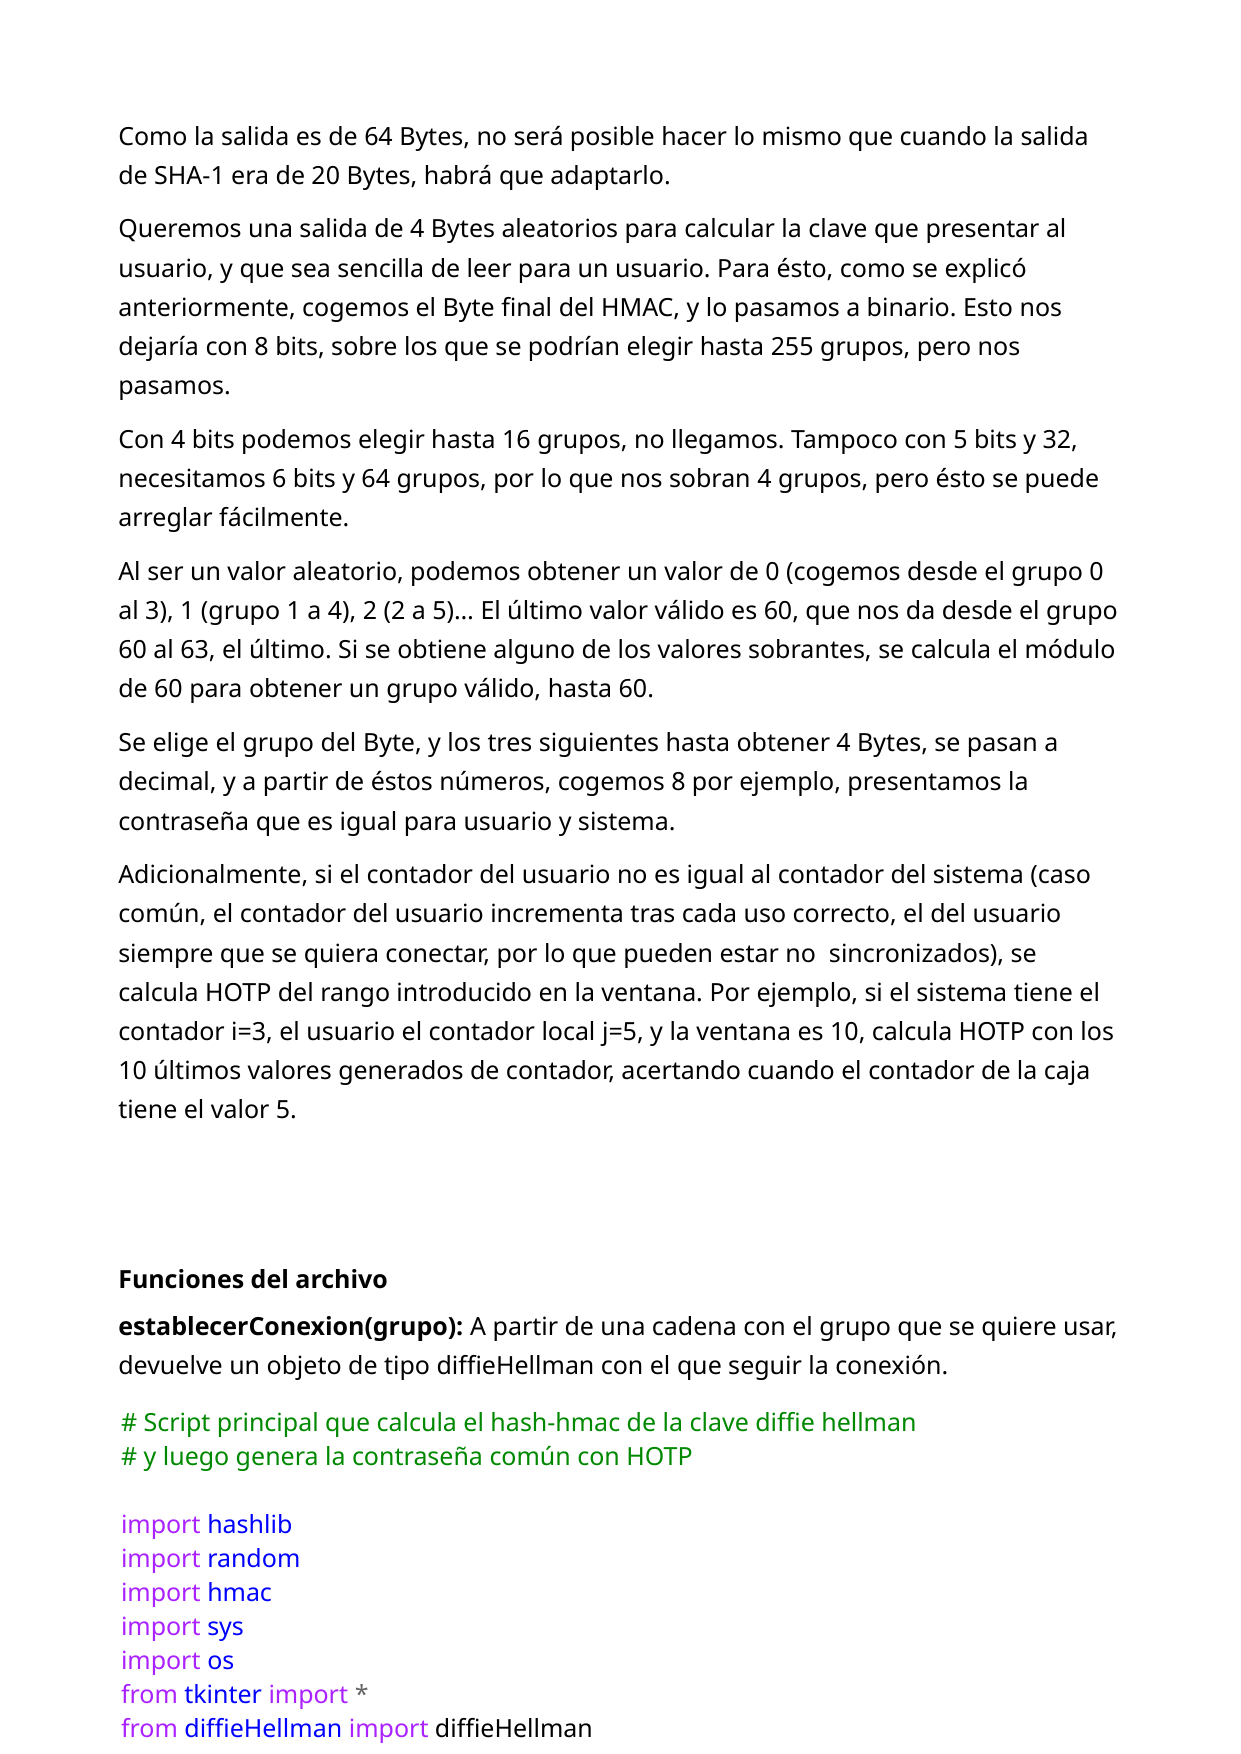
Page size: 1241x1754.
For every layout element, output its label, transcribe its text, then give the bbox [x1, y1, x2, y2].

text Como la salida es de 64 Bytes, no será posible hacer lo mismo que cuando la salida de SHA-1 era de 20 Bytes, habrá que adaptarlo. [118, 118, 1122, 191]
text Adicionalmente, si el contador del usuario no es igual al contador del sistema (caso común, el contador del usuario incrementa tras cada uso correcto, el del usuario siempre que se quiera conectar, por lo que pueden estar no sincronizados), se calcula HOTP del rango introducido en la ventana. Por ejemplo, si el sistema tiene el contador i=3, el usuario el contador local j=5, y la ventana es 10, calcula HOTP con los 10 últimos valores generados de contador, acertando cuando el contador de la caja tiene el valor 5. [118, 857, 1122, 1126]
subtitle Funciones del archivo [118, 1262, 1122, 1296]
text establecerConexion(grupo): A partir de una cadena con el grupo que se quiere usar, devuelve un objeto de tipo diffieHellman con el que seguir la conexión. [118, 1308, 1122, 1381]
text Se elige el grupo del Byte, y los tres siguientes hasta obtener 4 Bytes, se pasan a decimal, y a partir de éstos números, cogemos 8 por ejemplo, presentamos la contraseña que es igual para usuario y sistema. [118, 725, 1122, 837]
text Queremos una salida de 4 Bytes aleatorios para calcular la clave que presentar al usuario, y que sea sencilla de leer para un usuario. Para ésto, como se explicó anteriormente, cogemos el Byte final del HMAC, y lo pasamos a binario. Esto nos dejaría con 8 bits, sobre los que se podrían elegir hasta 255 grupos, pero nos pasamos. [118, 211, 1122, 402]
text Con 4 bits podemos elegir hasta 16 grupos, no llegamos. Tampoco con 5 bits y 32, necesitamos 6 bits y 64 grupos, por lo que nos sobran 4 grupos, pero ésto se puede arreglar fácilmente. [118, 421, 1122, 534]
text Al ser un valor aleatorio, podemos obtener un valor de 0 (cogemos desde el grupo 0 al 3), 1 (grupo 1 a 4), 2 (2 a 5)… El último valor válido es 60, que nos da desde el grupo 60 al 63, el último. Si se obtiene alguno de los valores sobrantes, se calcula el módulo de 60 para obtener un grupo válido, hasta 60. [118, 553, 1122, 705]
